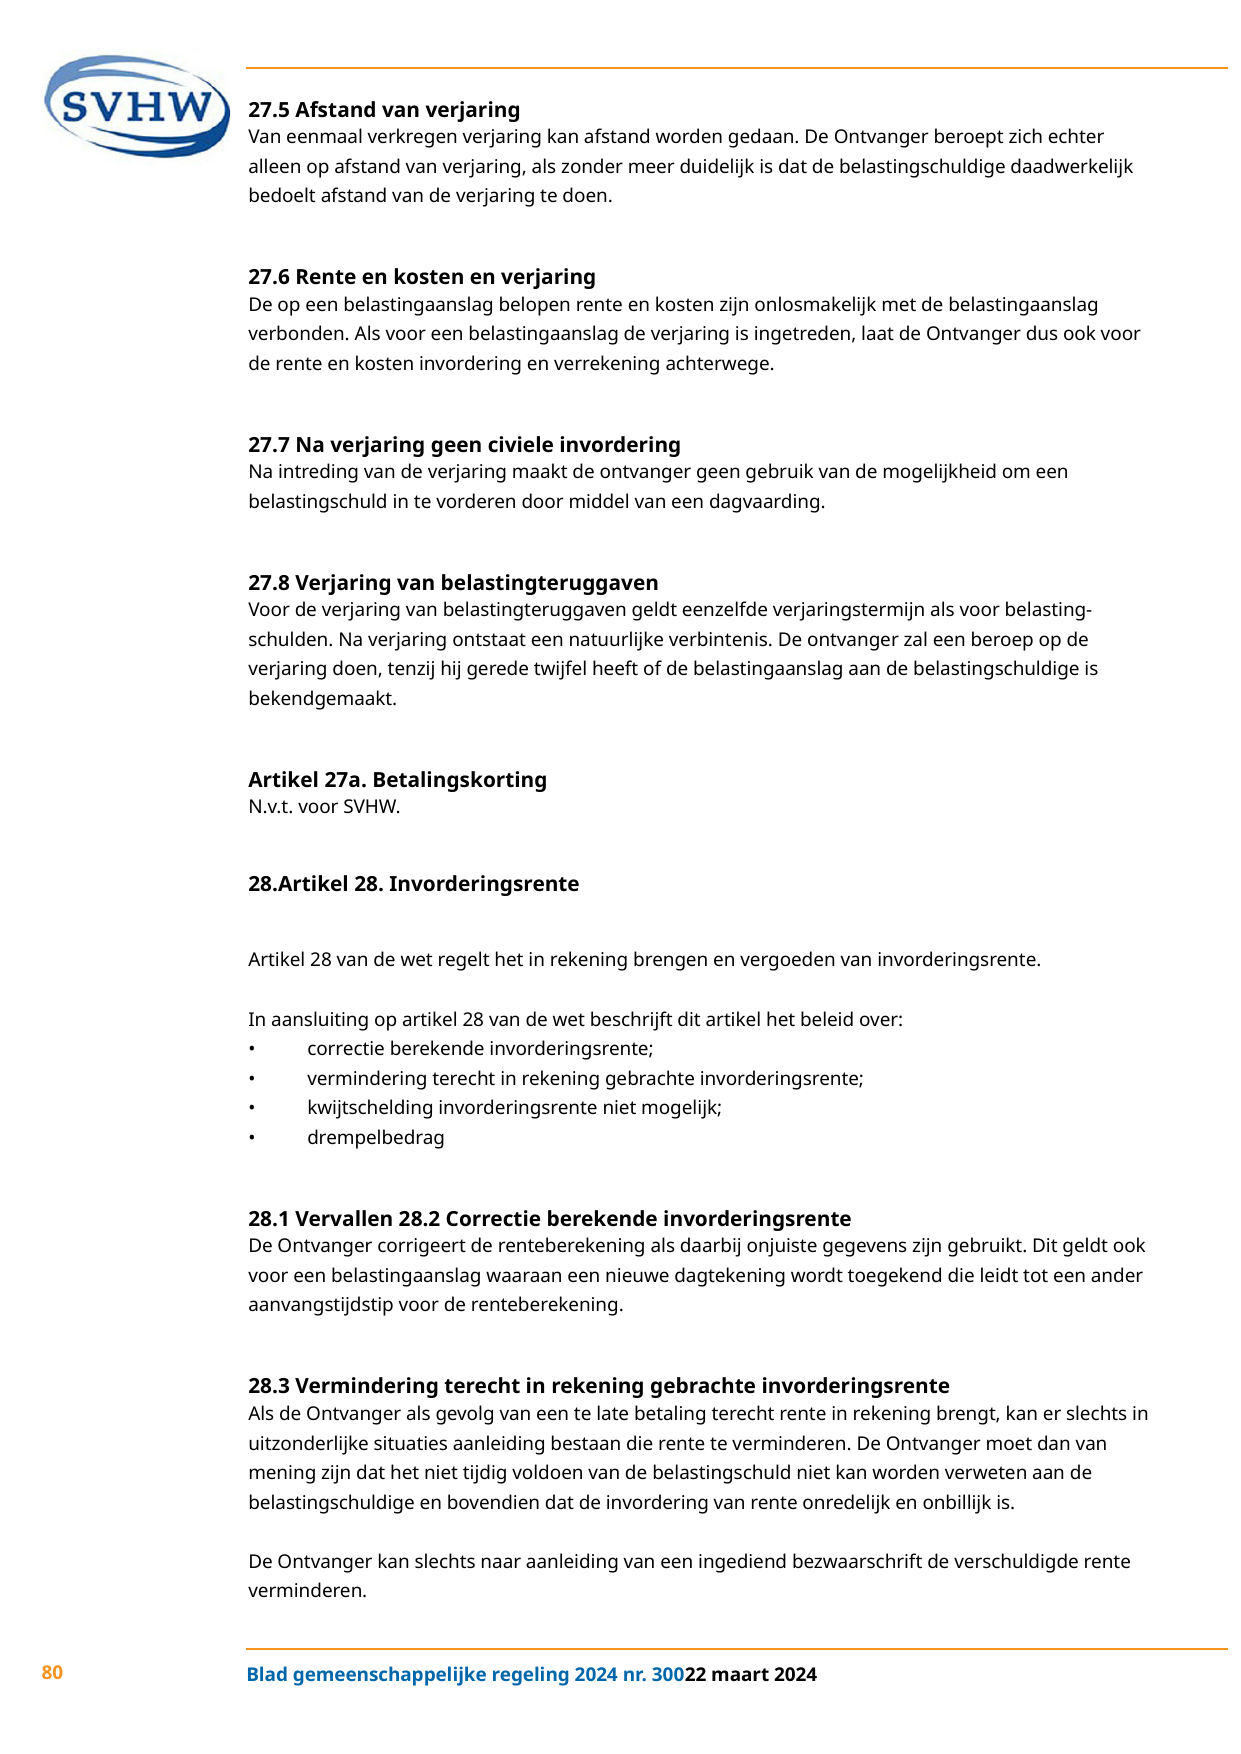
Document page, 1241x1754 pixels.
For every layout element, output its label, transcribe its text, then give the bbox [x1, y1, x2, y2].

text 28.3 Vermindering terecht in rekening gebrachte invorderingsrente [248, 1372, 1152, 1400]
text N.v.t. voor SVHW. [248, 794, 1152, 819]
picture [41, 47, 231, 172]
text De Ontvanger corrigeert de renteberekening als daarbij onjuiste gegevens zijn gebruikt. Dit geldt ook voor een belastingaanslag waaraan een nieuwe dagtekening wordt toegekend die leidt tot een ander aanvangstijdstip voor de renteberekening. [248, 1232, 1152, 1317]
list vermindering terecht in rekening gebrachte invorderingsrente; [248, 1065, 1152, 1091]
list drempelbedrag [248, 1124, 1152, 1150]
text In aansluiting op artikel 28 van de wet beschrijft dit artikel het beleid over: [248, 1006, 1152, 1031]
text 28.Artikel 28. Invorderingsrente [248, 869, 1152, 897]
text De Ontvanger kan slechts naar aanleiding van een ingediend bezwaarschrift de verschuldigde rente verminderen. [248, 1548, 1152, 1603]
text Van eenmaal verkregen verjaring kan afstand worden gedaan. De Ontvanger beroept zich echter alleen op afstand van verjaring, als zonder meer duidelijk is dat de belastingschuldige daadwerkelijk bedoelt afstand van de verjaring te doen. [248, 123, 1152, 208]
text 27.5 Afstand van verjaring [248, 95, 1152, 123]
text Na intreding van de verjaring maakt de ontvanger geen gebruik van de mogelijkheid om een belastingschuld in te vorderen door middel van een dagvaarding. [248, 458, 1152, 514]
list correctie berekende invorderingsrente; [248, 1035, 1152, 1061]
text 27.8 Verjaring van belastingteruggaven [248, 568, 1152, 596]
text Voor de verjaring van belastingteruggaven geldt eenzelfde verjaringstermijn als voor belasting-schulden. Na verjaring ontstaat een natuurlijke verbintenis. De ontvanger zal een beroep op de verjaring doen, tenzij hij gerede twijfel heeft of de belastingaanslag aan de belastingschuldige is bekendgemaakt. [248, 596, 1152, 711]
text Artikel 28 van de wet regelt het in rekening brengen en vergoeden van invorderingsrente. [248, 947, 1152, 972]
text Artikel 27a. Betalingskorting [248, 765, 1152, 794]
text 28.1 Vervallen 28.2 Correctie berekende invorderingsrente [248, 1204, 1152, 1232]
text 27.6 Rente en kosten en verjaring [248, 262, 1152, 291]
text Als de Ontvanger als gevolg van een te late betaling terecht rente in rekening brengt, kan er slechts in uitzonderlijke situaties aanleiding bestaan die rente te verminderen. De Ontvanger moet dan van mening zijn dat het niet tijdig voldoen van de belastingschuld niet kan worden verweten aan de belastingschuldige en bovendien dat de invordering van rente onredelijk en onbillijk is. [248, 1400, 1152, 1514]
text De op een belastingaanslag belopen rente en kosten zijn onlosmakelijk met de belastingaanslag verbonden. Als voor een belastingaanslag de verjaring is ingetreden, laat de Ontvanger dus ook voor de rente en kosten invordering en verrekening achterwege. [248, 291, 1152, 376]
text 27.7 Na verjaring geen civiele invordering [248, 430, 1152, 458]
list kwijtschelding invorderingsrente niet mogelijk; [248, 1094, 1152, 1120]
